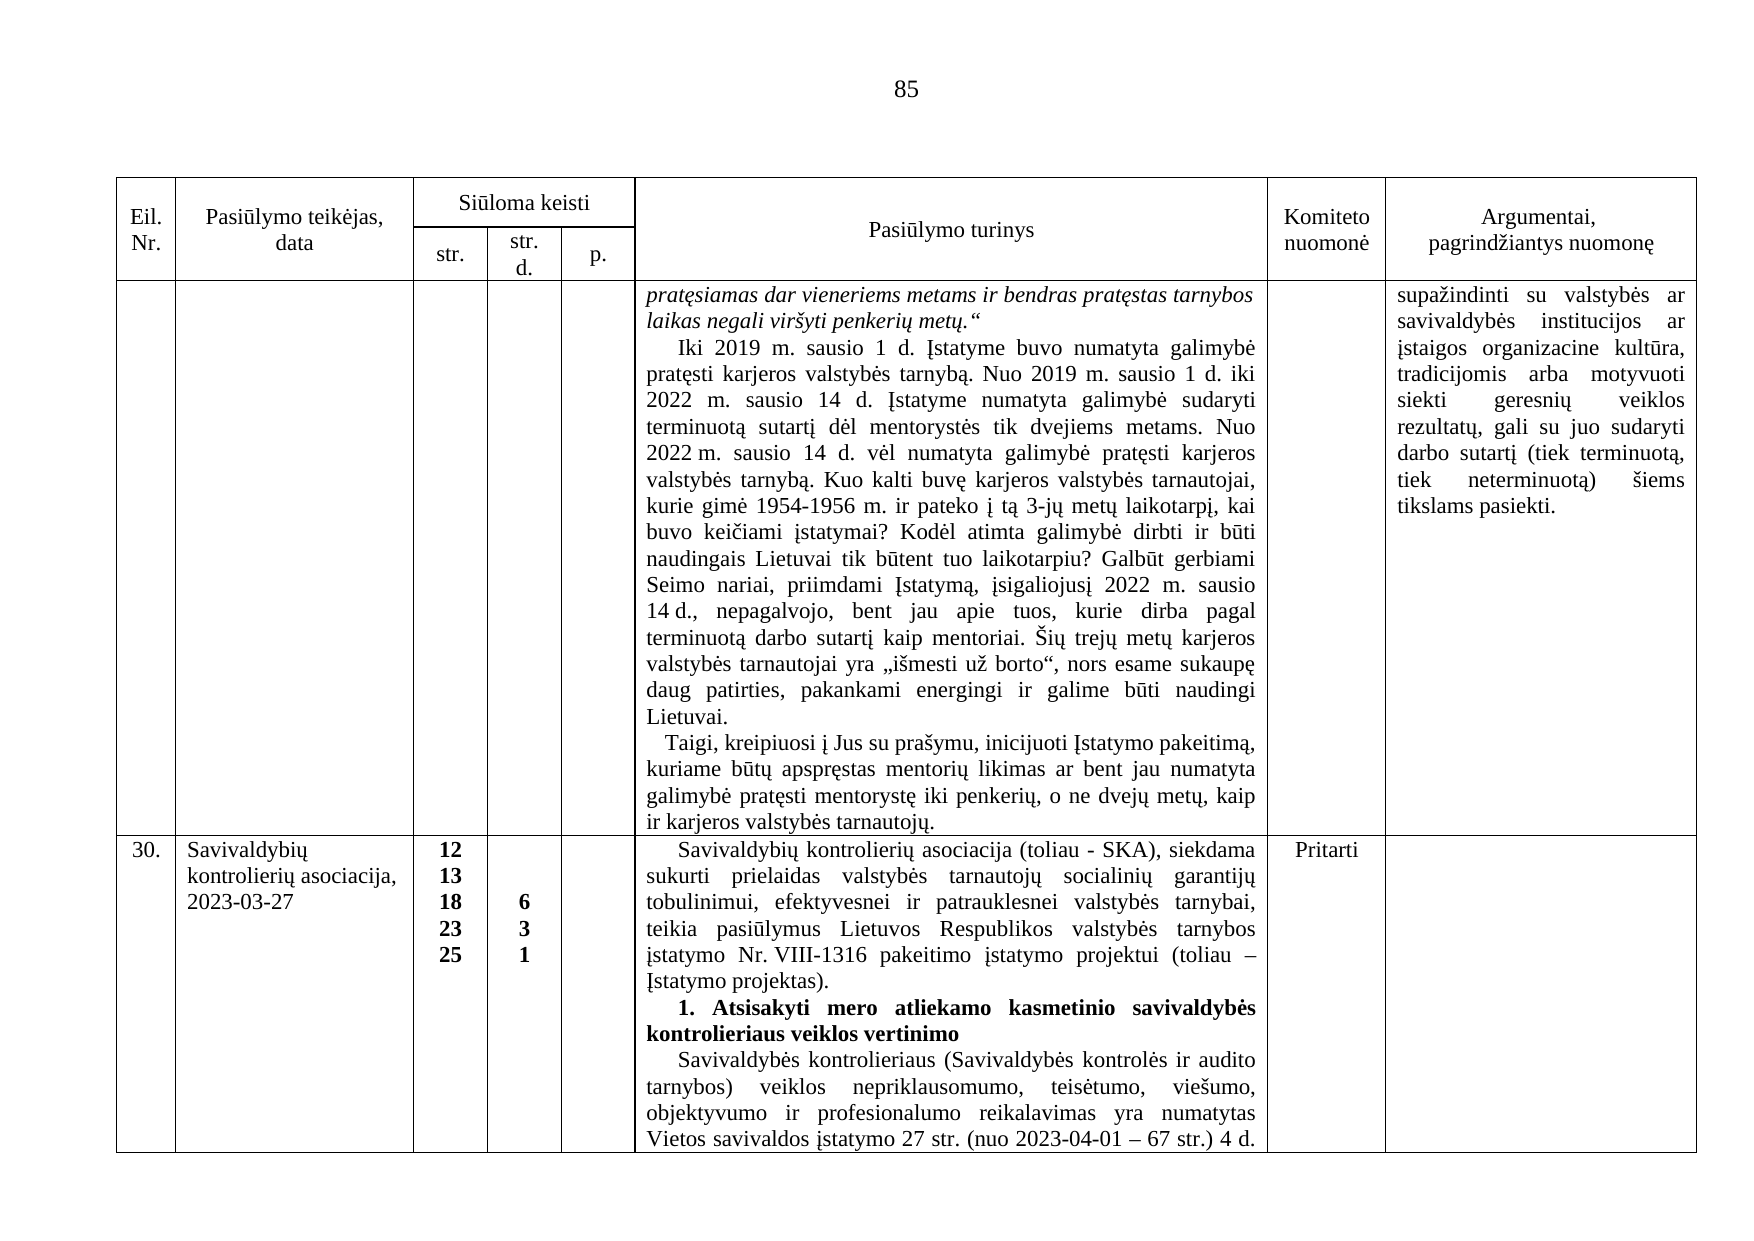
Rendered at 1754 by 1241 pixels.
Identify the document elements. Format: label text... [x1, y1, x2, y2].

table_cell str. [414, 228, 487, 280]
table_header Pasiūlymo turinys [636, 178, 1267, 280]
table_cell supažindinti su valstybės ar savivaldybės institucijos ar įstaigos organizacine kultūra, tradicijomis arba motyvuoti siekti geresnių veiklos rezultatų, gali su juo sudaryti darbo sutartį (tiek terminuotą, tiek neterminuotą) šiems tikslams pasiekti. [1386, 281, 1696, 834]
table_cell pratęsiamas dar vieneriems metams ir bendras pratęstas tarnybos laikas negali viršyti penkerių metų.“ Iki 2019 m. sausio 1 d. Įstatyme buvo numatyta galimybė pratęsti karjeros valstybės tarnybą. Nuo 2019 m. sausio 1 d. iki 2022 m. sausio 14 d. Įstatyme numatyta galimybė sudaryti terminuotą sutartį dėl mentorystės tik dvejiems metams. Nuo 2022 m. sausio 14 d. vėl numatyta galimybė pratęsti karjeros valstybės tarnybą. Kuo kalti buvę karjeros valstybės tarnautojai, kurie gimė 1954-1956 m. ir pateko į tą 3-jų metų laikotarpį, kai buvo keičiami įstatymai? Kodėl atimta galimybė dirbti ir būti naudingais Lietuvai tik būtent tuo laikotarpiu? Galbūt gerbiami Seimo nariai, priimdami Įstatymą, įsigaliojusį 2022 m. sausio 14 d., nepagalvojo, bent jau apie tuos, kurie dirba pagal terminuotą darbo sutartį kaip mentoriai. Šių trejų metų karjeros valstybės tarnautojai yra „išmesti už borto“, nors esame sukaupę daug patirties, pakankami energingi ir galime būti naudingi Lietuvai. Taigi, kreipiuosi į Jus su prašymu, inicijuoti Įstatymo pakeitimą, kuriame būtų apspręstas mentorių likimas ar bent jau numatyta galimybė pratęsti mentorystę iki penkerių, o ne dvejų metų, kaip ir karjeros valstybės tarnautojų. [636, 281, 1267, 834]
table_cell p. [562, 228, 634, 280]
table_cell [176, 281, 413, 834]
table_cell Savivaldybių kontrolierių asociacija (toliau - SKA), siekdama sukurti prielaidas valstybės tarnautojų socialinių garantijų tobulinimui, efektyvesnei ir patrauklesnei valstybės tarnybai, teikia pasiūlymus Lietuvos Respublikos valstybės tarnybos įstatymo Nr. VIII-1316 pakeitimo įstatymo projektui (toliau – Įstatymo projektas). 1. Atsisakyti mero atliekamo kasmetinio savivaldybės kontrolieriaus veiklos vertinimo Savivaldybės kontrolieriaus (Savivaldybės kontrolės ir audito tarnybos) veiklos nepriklausomumo, teisėtumo, viešumo, objektyvumo ir profesionalumo reikalavimas yra numatytas Vietos savivaldos įstatymo 27 str. (nuo 2023-04-01 – 67 str.) 4 d. [636, 836, 1267, 1152]
table_cell Pritarti [1268, 836, 1385, 1152]
table_header Eil. Nr. [117, 178, 175, 280]
table_header Siūloma keisti [414, 178, 634, 226]
table_cell 6 3 1 [488, 836, 561, 1152]
table_cell str. d. [488, 228, 561, 280]
table_cell 30. [117, 836, 175, 1152]
table_cell [117, 281, 175, 834]
table_cell [1386, 836, 1696, 1152]
table_cell [1268, 281, 1385, 834]
table_header Pasiūlymo teikėjas, data [176, 178, 413, 280]
table_cell [414, 281, 487, 834]
table_header Komiteto nuomonė [1268, 178, 1385, 280]
table_cell [562, 281, 634, 834]
table_cell [488, 281, 561, 834]
table_header Argumentai, pagrindžiantys nuomonę [1386, 178, 1696, 280]
table_cell [562, 836, 634, 1152]
table_cell 12 13 18 23 25 [414, 836, 487, 1152]
table_cell Savivaldybių kontrolierių asociacija, 2023-03-27 [176, 836, 413, 1152]
